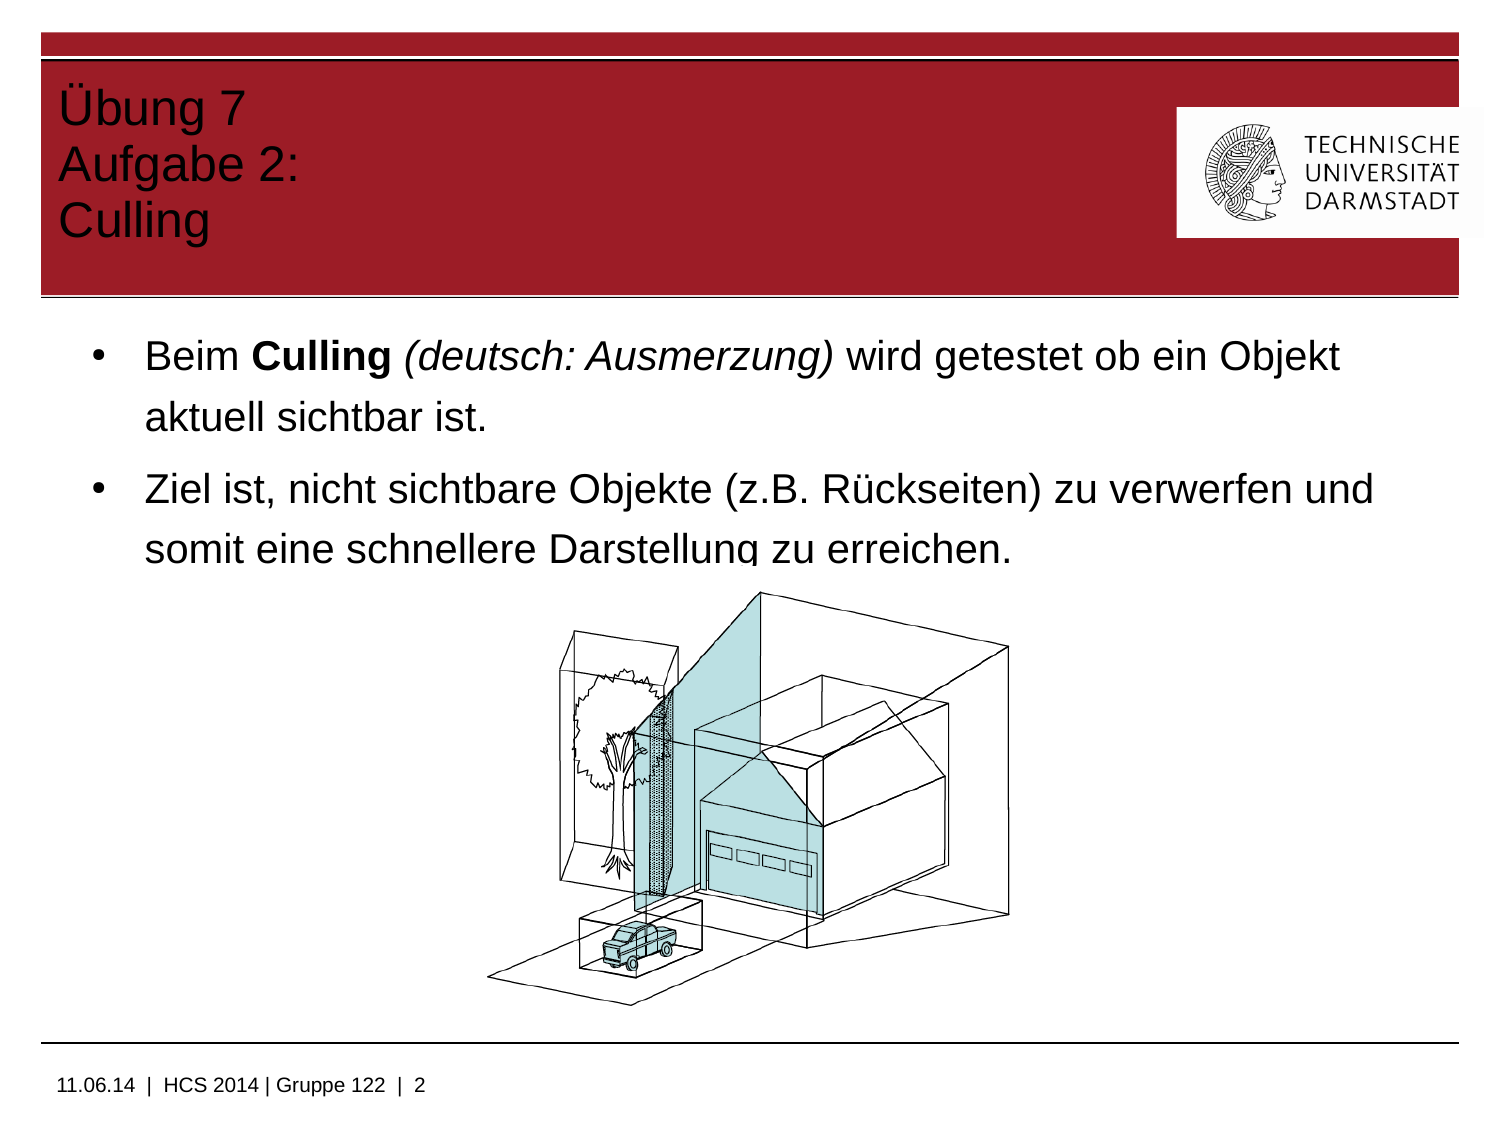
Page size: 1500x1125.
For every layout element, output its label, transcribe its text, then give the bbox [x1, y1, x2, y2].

list Beim Culling (deutsch: Ausmerzung) wird getestet ob ein Objekt aktuell sichtbar ist. Ziel ist, nicht sichtbare Objekte (z.B. Rückseiten) zu verwerfen und somit eine schnellere Darstellung zu erreichen. [73, 318, 1394, 972]
picture [480, 566, 1028, 1016]
title Übung 7 Aufgabe 2: Culling [58, 80, 1149, 248]
picture [1176, 107, 1484, 238]
